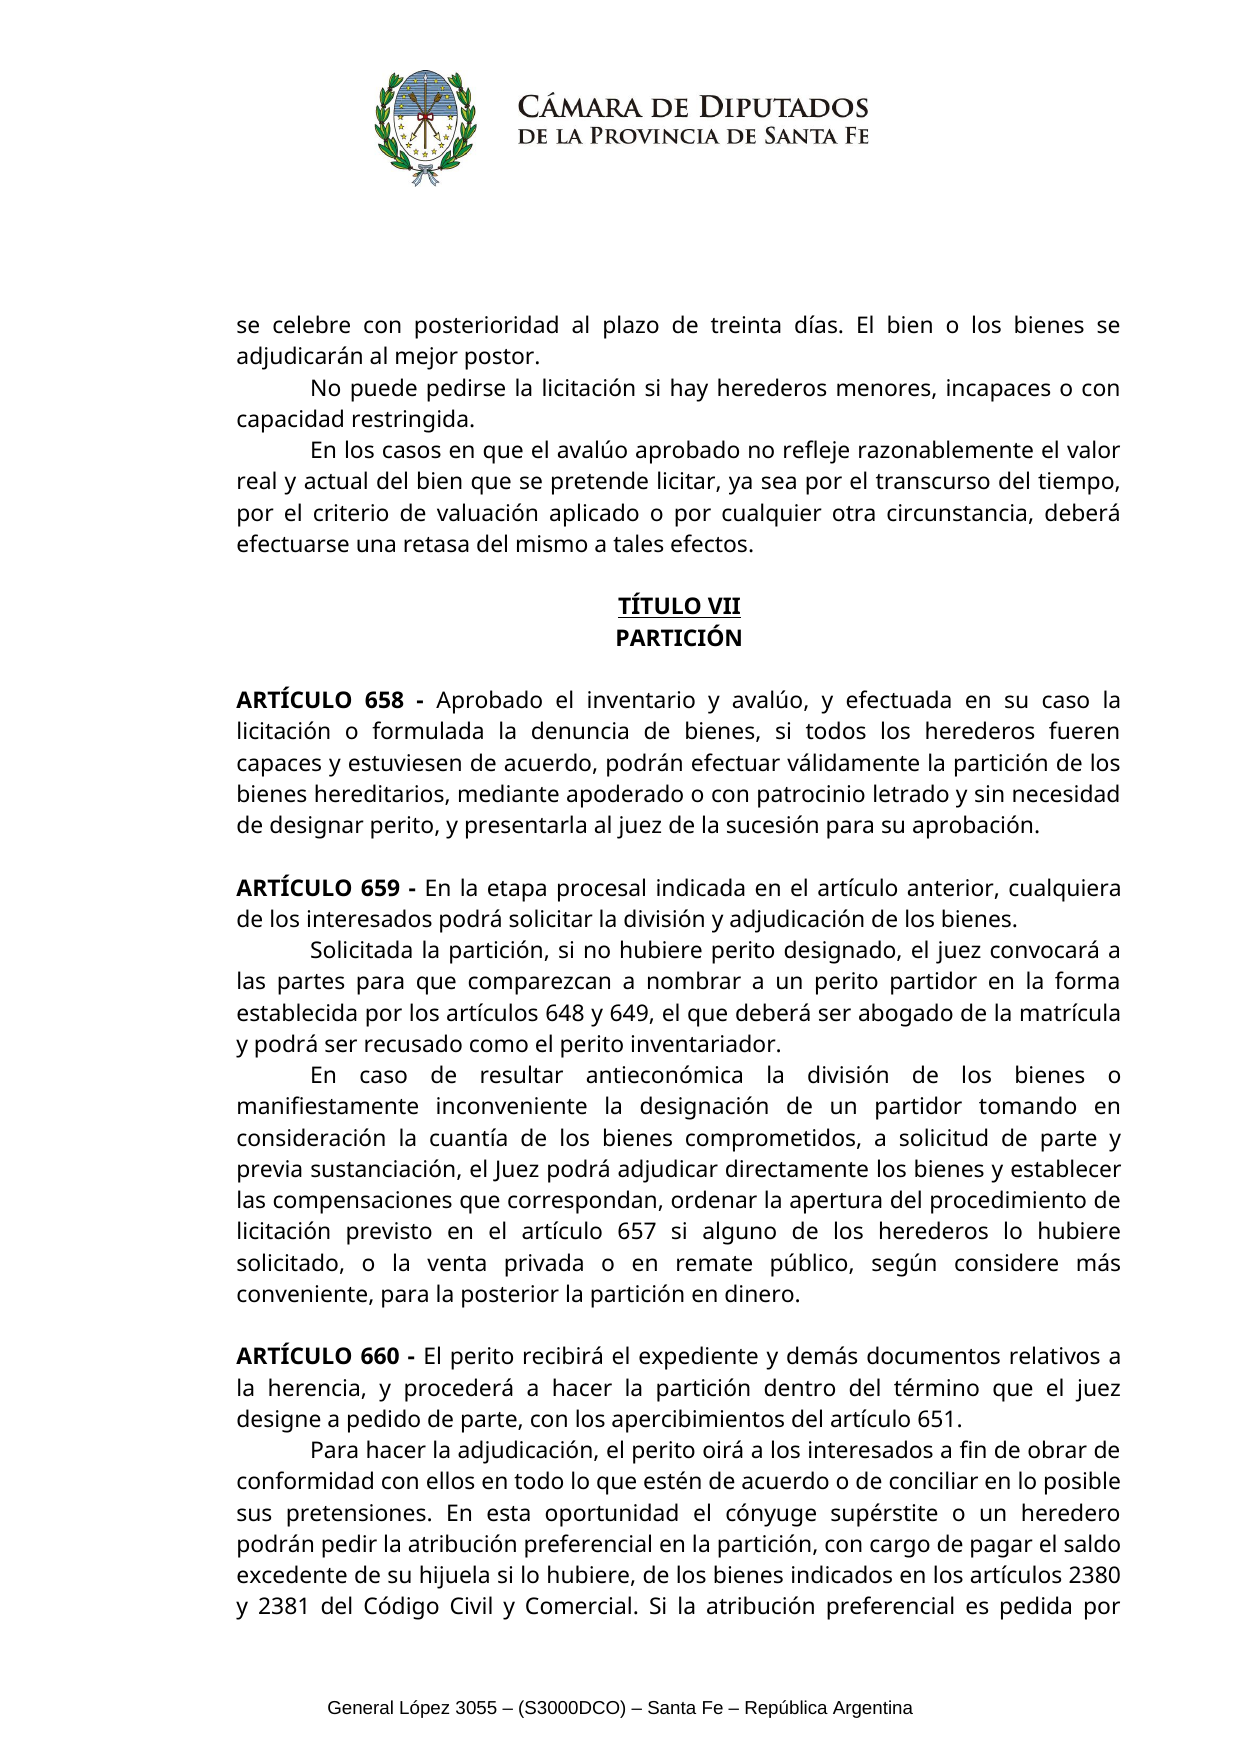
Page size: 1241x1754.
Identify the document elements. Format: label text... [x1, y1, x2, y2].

text ARTÍCULO 659 - En la etapa procesal indicada en el artículo anterior, cualquiera de los interesados podrá solicitar la división y adjudicación de los bienes. [236, 871, 1122, 934]
text Para hacer la adjudicación, el perito oirá a los interesados a fin de obrar de conformidad con ellos en todo lo que estén de acuerdo o de conciliar en lo posible sus pretensiones. En esta oportunidad el cónyuge supérstite o un heredero podrán pedir la atribución preferencial en la partición, con cargo de pagar el saldo excedente de su hijuela si lo hubiere, de los bienes indicados en los artículos 2380 y 2381 del Código Civil y Comercial. Si la atribución preferencial es pedida por [236, 1434, 1122, 1621]
text Solicitada la partición, si no hubiere perito designado, el juez convocará a las partes para que comparezcan a nombrar a un perito partidor en la forma establecida por los artículos 648 y 649, el que deberá ser abogado de la matrícula y podrá ser recusado como el perito inventariador. [236, 934, 1122, 1059]
text TÍTULO VII [236, 590, 1122, 621]
text se celebre con posterioridad al plazo de treinta días. El bien o los bienes se adjudicarán al mejor postor. [236, 309, 1122, 371]
text En caso de resultar antieconómica la división de los bienes o manifiestamente inconveniente la designación de un partidor tomando en consideración la cuantía de los bienes comprometidos, a solicitud de parte y previa sustanciación, el Juez podrá adjudicar directamente los bienes y establecer las compensaciones que correspondan, ordenar la apertura del procedimiento de licitación previsto en el artículo 657 si alguno de los herederos lo hubiere solicitado, o la venta privada o en remate público, según considere más conveniente, para la posterior la partición en dinero. [236, 1059, 1122, 1309]
text ARTÍCULO 658 - Aprobado el inventario y avalúo, y efectuada en su caso la licitación o formulada la denuncia de bienes, si todos los herederos fueren capaces y estuviesen de acuerdo, podrán efectuar válidamente la partición de los bienes hereditarios, mediante apoderado o con patrocinio letrado y sin necesidad de designar perito, y presentarla al juez de la sucesión para su aprobación. [236, 684, 1122, 840]
text En los casos en que el avalúo aprobado no refleje razonablemente el valor real y actual del bien que se pretende licitar, ya sea por el transcurso del tiempo, por el criterio de valuación aplicado o por cualquier otra circunstancia, deberá efectuarse una retasa del mismo a tales efectos. [236, 434, 1122, 559]
text PARTICIÓN [236, 621, 1122, 653]
text ARTÍCULO 660 - El perito recibirá el expediente y demás documentos relativos a la herencia, y procederá a hacer la partición dentro del término que el juez designe a pedido de parte, con los apercibimientos del artículo 651. [236, 1340, 1122, 1434]
text No puede pedirse la licitación si hay herederos menores, incapaces o con capacidad restringida. [236, 371, 1122, 434]
picture [374, 70, 869, 191]
